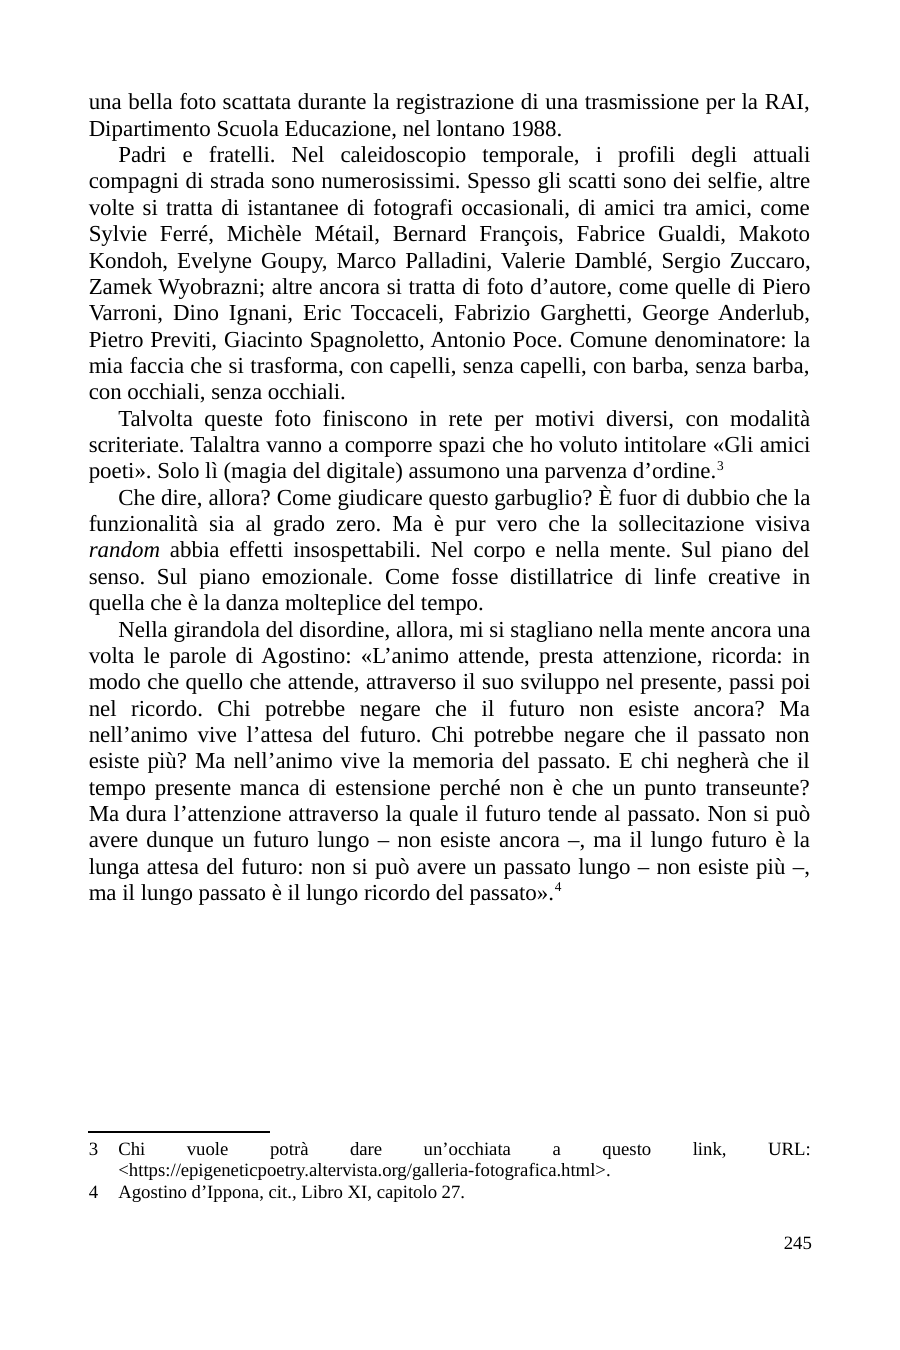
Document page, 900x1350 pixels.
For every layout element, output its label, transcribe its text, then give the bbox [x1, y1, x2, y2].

text Agostino d’Ippona, cit., Libro XI, capitolo 27. [88, 1181, 811, 1202]
text una bella foto scattata durante la registrazione di una trasmissione per la RAI, Dipartimento Scuola Educazione, nel lontano 1988. [88, 88, 811, 141]
text Nella girandola del disordine, allora, mi si stagliano nella mente ancora una volta le parole di Agostino: «L’animo attende, presta attenzione, ricorda: in modo che quello che attende, attraverso il suo sviluppo nel presente, passi poi nel ricordo. Chi potrebbe negare che il futuro non esiste ancora? Ma nell’animo vive l’attesa del futuro. Chi potrebbe negare che il passato non esiste più? Ma nell’animo vive la memoria del passato. E chi negherà che il tempo presente manca di estensione perché non è che un punto transeunte? Ma dura l’attenzione attraverso la quale il futuro tende al passato. Non si può avere dunque un futuro lungo – non esiste ancora –, ma il lungo futuro è la lunga attesa del futuro: non si può avere un passato lungo – non esiste più –, ma il lungo passato è il lungo ricordo del passato». [88, 616, 811, 906]
text Padri e fratelli. Nel caleidoscopio temporale, i profili degli attuali compagni di strada sono numerosissimi. Spesso gli scatti sono dei selfie, altre volte si tratta di istantanee di fotografi occasionali, di amici tra amici, come Sylvie Ferré, Michèle Métail, Bernard François, Fabrice Gualdi, Makoto Kondoh, Evelyne Goupy, Marco Palladini, Valerie Damblé, Sergio Zuccaro, Zamek Wyobrazni; altre ancora si tratta di foto d’autore, come quelle di Piero Varroni, Dino Ignani, Eric Toccaceli, Fabrizio Garghetti, George Anderlub, Pietro Previti, Giacinto Spagnoletto, Antonio Poce. Comune denominatore: la mia faccia che si trasforma, con capelli, senza capelli, con barba, senza barba, con occhiali, senza occhiali. [88, 141, 811, 405]
text Che dire, allora? Come giudicare questo garbuglio? È fuor di dubbio che la funzionalità sia al grado zero. Ma è pur vero che la sollecitazione visiva random abbia effetti insospettabili. Nel corpo e nella mente. Sul piano del senso. Sul piano emozionale. Come fosse distillatrice di linfe creative in quella che è la danza molteplice del tempo. [88, 484, 811, 616]
text Talvolta queste foto finiscono in rete per motivi diversi, con modalità scriteriate. Talaltra vanno a comporre spazi che ho voluto intitolare «Gli amici poeti». Solo lì (magia del digitale) assumono una parvenza d’ordine. [88, 405, 811, 484]
text Chi vuole potrà dare un’occhiata a questo link, URL: <https://epigeneticpoetry.altervista.org/galleria-fotografica.html>. [88, 1138, 811, 1181]
